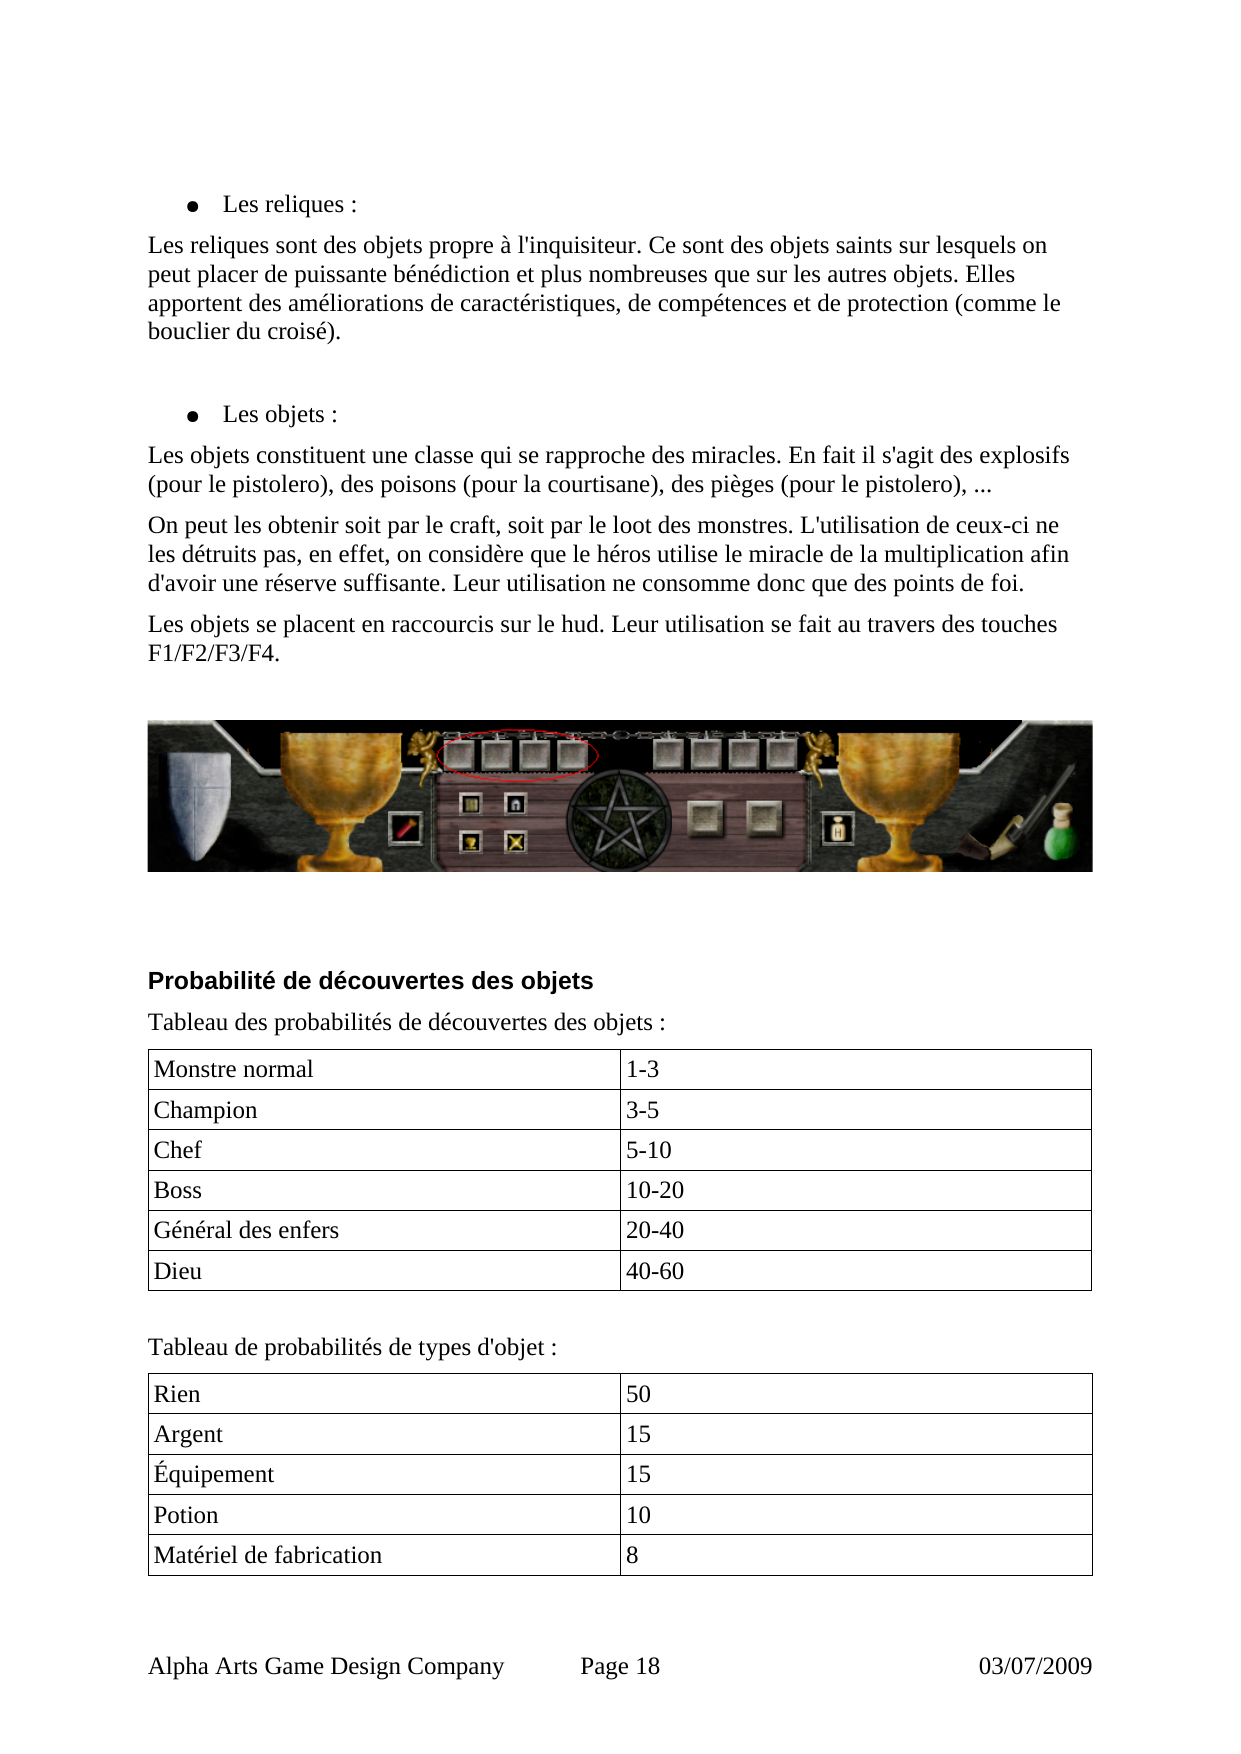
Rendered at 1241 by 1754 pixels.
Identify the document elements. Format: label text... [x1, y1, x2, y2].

table_cell Général des enfers [149, 1211, 620, 1250]
table_cell 8 [621, 1535, 1092, 1574]
list Les reliques : [185, 189, 1092, 218]
table_cell 15 [621, 1414, 1092, 1454]
table_cell 40-60 [621, 1251, 1091, 1290]
table_cell Champion [149, 1090, 620, 1129]
table_cell 10-20 [621, 1171, 1091, 1210]
text On peut les obtenir soit par le craft, soit par le loot des monstres. L'utilisation de ceux-ci ne les détruits pas, en effet, on considère que le héros utilise le miracle de la multiplication afin d'avoir une réserve suffisante. Leur utilisation ne consomme donc que des points de foi. [148, 510, 1092, 596]
text Les reliques sont des objets propre à l'inquisiteur. Ce sont des objets saints sur lesquels on peut placer de puissante bénédiction et plus nombreuses que sur les autres objets. Elles apportent des améliorations de caractéristiques, de compétences et de protection (comme le bouclier du croisé). [148, 230, 1092, 345]
table_cell 3-5 [621, 1090, 1091, 1129]
table_cell Équipement [149, 1455, 620, 1494]
table_cell Dieu [149, 1251, 620, 1290]
table_cell 10 [621, 1495, 1092, 1534]
text Les objets se placent en raccourcis sur le hud. Leur utilisation se fait au travers des touches F1/F2/F3/F4. [148, 609, 1092, 666]
table_cell 5-10 [621, 1130, 1091, 1169]
list Les objets : [185, 399, 1092, 428]
table_cell 20-40 [621, 1211, 1091, 1250]
table_cell 15 [621, 1455, 1092, 1494]
table_cell Potion [149, 1495, 620, 1534]
picture [147, 720, 1093, 872]
table_header Rien [149, 1374, 620, 1413]
table_cell Matériel de fabrication [149, 1535, 620, 1574]
table_cell Argent [149, 1414, 620, 1454]
table_header Monstre normal [149, 1050, 620, 1089]
text Tableau de probabilités de types d'objet : [148, 1332, 1092, 1361]
table_header 1-3 [621, 1050, 1091, 1089]
text Les objets constituent une classe qui se rapproche des miracles. En fait il s'agit des explosifs (pour le pistolero), des poisons (pour la courtisane), des pièges (pour le pistolero), ... [148, 440, 1092, 498]
table_cell Boss [149, 1171, 620, 1210]
subtitle Probabilité de découvertes des objets [148, 966, 1092, 995]
text Tableau des probabilités de découvertes des objets : [148, 1007, 1092, 1036]
table_cell Chef [149, 1130, 620, 1169]
table_header 50 [621, 1374, 1092, 1413]
